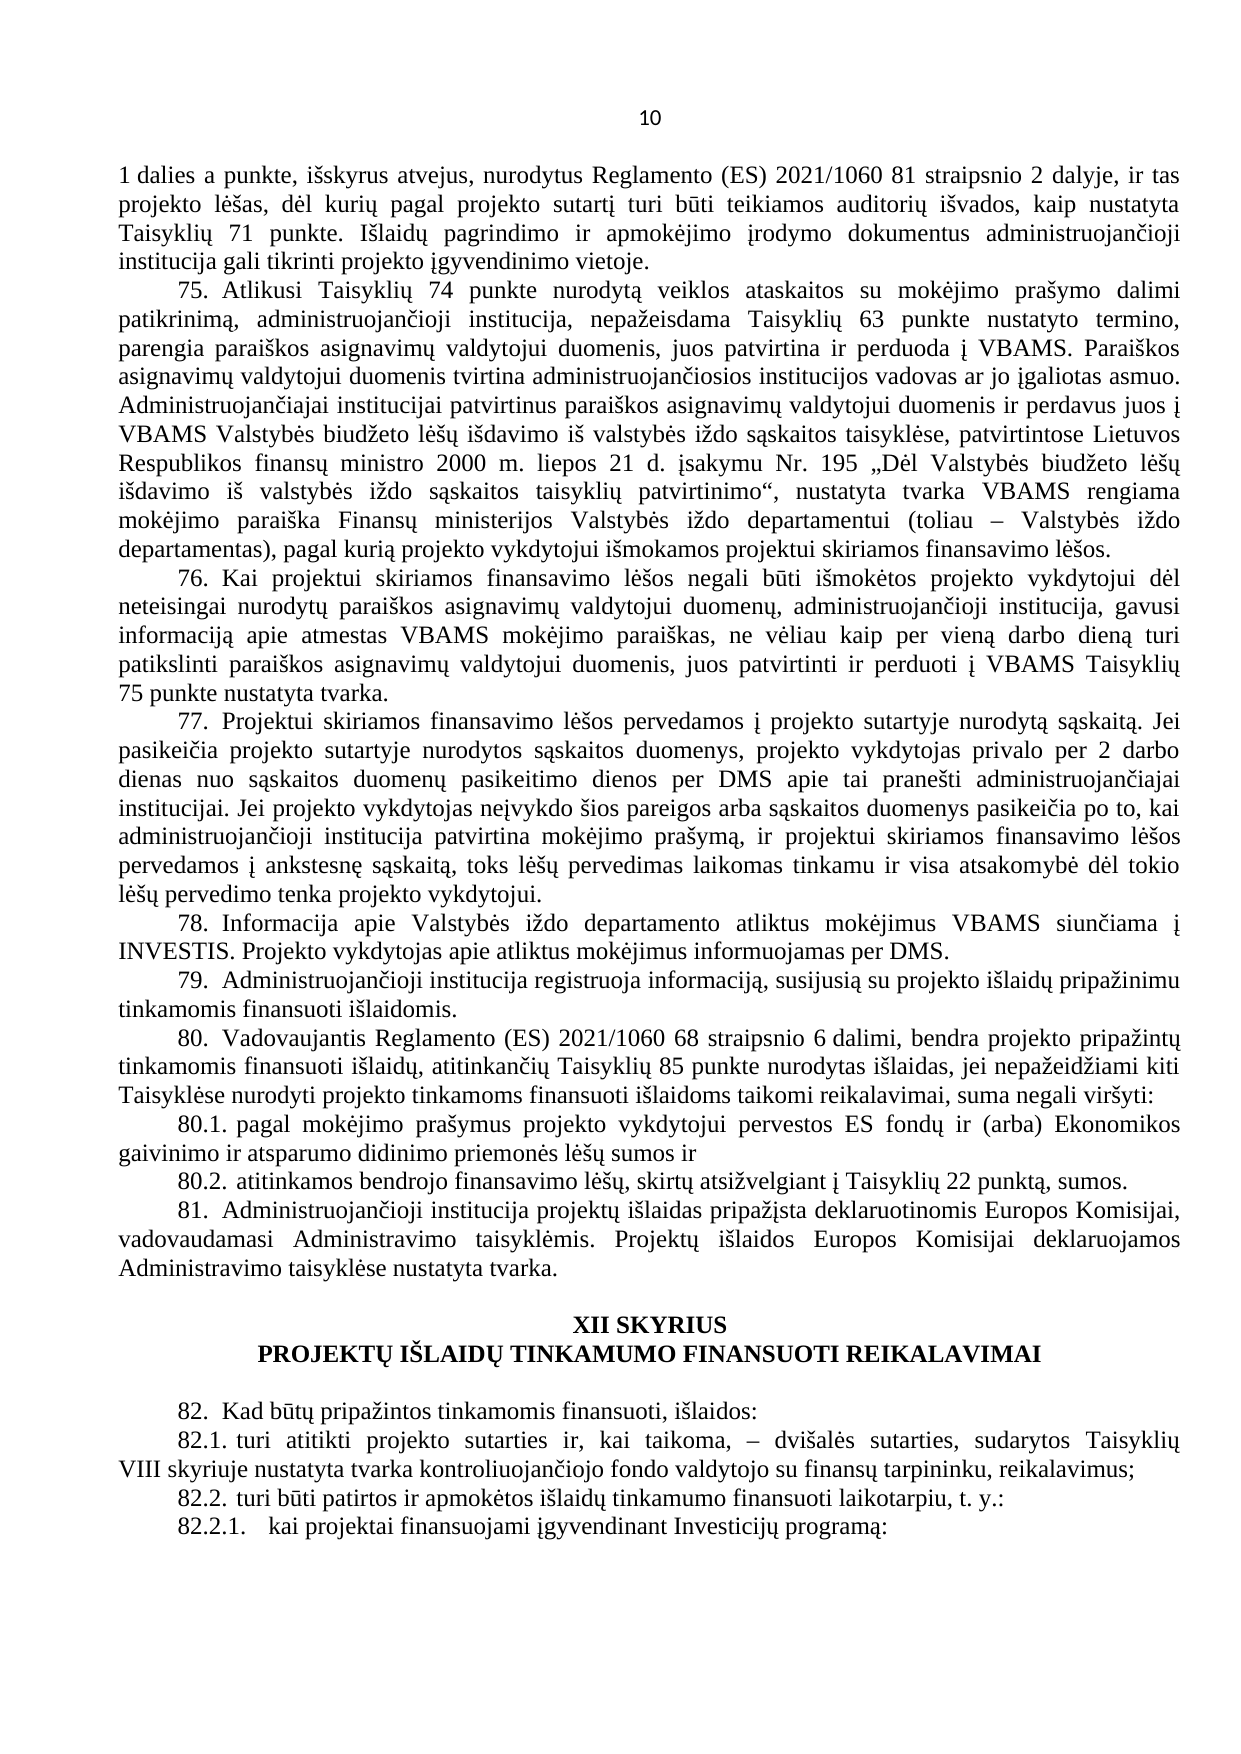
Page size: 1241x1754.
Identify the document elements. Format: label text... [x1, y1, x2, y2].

text 76. Kai projektui skiriamos finansavimo lėšos negali būti išmokėtos projekto vykdytojui dėl neteisingai nurodytų paraiškos asignavimų valdytojui duomenų, administruojančioji institucija, gavusi informaciją apie atmestas VBAMS mokėjimo paraiškas, ne vėliau kaip per vieną darbo dieną turi patikslinti paraiškos asignavimų valdytojui duomenis, juos patvirtinti ir perduoti į VBAMS Taisyklių 75 punkte nustatyta tvarka. [118, 563, 1181, 706]
text 82.1. turi atitikti projekto sutarties ir, kai taikoma, – dvišalės sutarties, sudarytos Taisyklių VIII skyriuje nustatyta tvarka kontroliuojančiojo fondo valdytojo su finansų tarpininku, reikalavimus; [118, 1425, 1181, 1483]
text 79. Administruojančioji institucija registruoja informaciją, susijusią su projekto išlaidų pripažinimu tinkamomis finansuoti išlaidomis. [118, 965, 1181, 1023]
text 82. Kad būtų pripažintos tinkamomis finansuoti, išlaidos: [118, 1396, 1181, 1425]
text XII SKYRIUS [118, 1310, 1181, 1339]
text 81. Administruojančioji institucija projektų išlaidas pripažįsta deklaruotinomis Europos Komisijai, vadovaudamasi Administravimo taisyklėmis. Projektų išlaidos Europos Komisijai deklaruojamos Administravimo taisyklėse nustatyta tvarka. [118, 1195, 1181, 1281]
text 82.2.1. kai projektai finansuojami įgyvendinant Investicijų programą: [118, 1511, 1181, 1540]
text PROJEKTŲ IŠLAIDŲ TINKAMUMO FINANSUOTI REIKALAVIMAI [118, 1339, 1181, 1368]
text 78. Informacija apie Valstybės iždo departamento atliktus mokėjimus VBAMS siunčiama į INVESTIS. Projekto vykdytojas apie atliktus mokėjimus informuojamas per DMS. [118, 908, 1181, 965]
text 82.2. turi būti patirtos ir apmokėtos išlaidų tinkamumo finansuoti laikotarpiu, t. y.: [118, 1483, 1181, 1511]
text 1 dalies a punkte, išskyrus atvejus, nurodytus Reglamento (ES) 2021/1060 81 straipsnio 2 dalyje, ir tas projekto lėšas, dėl kurių pagal projekto sutartį turi būti teikiamos auditorių išvados, kaip nustatyta Taisyklių 71 punkte. Išlaidų pagrindimo ir apmokėjimo įrodymo dokumentus administruojančioji institucija gali tikrinti projekto įgyvendinimo vietoje. [118, 160, 1181, 275]
text 77. Projektui skiriamos finansavimo lėšos pervedamos į projekto sutartyje nurodytą sąskaitą. Jei pasikeičia projekto sutartyje nurodytos sąskaitos duomenys, projekto vykdytojas privalo per 2 darbo dienas nuo sąskaitos duomenų pasikeitimo dienos per DMS apie tai pranešti administruojančiajai institucijai. Jei projekto vykdytojas neįvykdo šios pareigos arba sąskaitos duomenys pasikeičia po to, kai administruojančioji institucija patvirtina mokėjimo prašymą, ir projektui skiriamos finansavimo lėšos pervedamos į ankstesnę sąskaitą, toks lėšų pervedimas laikomas tinkamu ir visa atsakomybė dėl tokio lėšų pervedimo tenka projekto vykdytojui. [118, 706, 1181, 908]
text 80.2. atitinkamos bendrojo finansavimo lėšų, skirtų atsižvelgiant į Taisyklių 22 punktą, sumos. [118, 1166, 1181, 1195]
text 80.1. pagal mokėjimo prašymus projekto vykdytojui pervestos ES fondų ir (arba) Ekonomikos gaivinimo ir atsparumo didinimo priemonės lėšų sumos ir [118, 1109, 1181, 1166]
text 80. Vadovaujantis Reglamento (ES) 2021/1060 68 straipsnio 6 dalimi, bendra projekto pripažintų tinkamomis finansuoti išlaidų, atitinkančių Taisyklių 85 punkte nurodytas išlaidas, jei nepažeidžiami kiti Taisyklėse nurodyti projekto tinkamoms finansuoti išlaidoms taikomi reikalavimai, suma negali viršyti: [118, 1023, 1181, 1109]
text 75. Atlikusi Taisyklių 74 punkte nurodytą veiklos ataskaitos su mokėjimo prašymo dalimi patikrinimą, administruojančioji institucija, nepažeisdama Taisyklių 63 punkte nustatyto termino, parengia paraiškos asignavimų valdytojui duomenis, juos patvirtina ir perduoda į VBAMS. Paraiškos asignavimų valdytojui duomenis tvirtina administruojančiosios institucijos vadovas ar jo įgaliotas asmuo. Administruojančiajai institucijai patvirtinus paraiškos asignavimų valdytojui duomenis ir perdavus juos į VBAMS Valstybės biudžeto lėšų išdavimo iš valstybės iždo sąskaitos taisyklėse, patvirtintose Lietuvos Respublikos finansų ministro 2000 m. liepos 21 d. įsakymu Nr. 195 „Dėl Valstybės biudžeto lėšų išdavimo iš valstybės iždo sąskaitos taisyklių patvirtinimo“, nustatyta tvarka VBAMS rengiama mokėjimo paraiška Finansų ministerijos Valstybės iždo departamentui (toliau – Valstybės iždo departamentas), pagal kurią projekto vykdytojui išmokamos projektui skiriamos finansavimo lėšos. [118, 275, 1181, 563]
